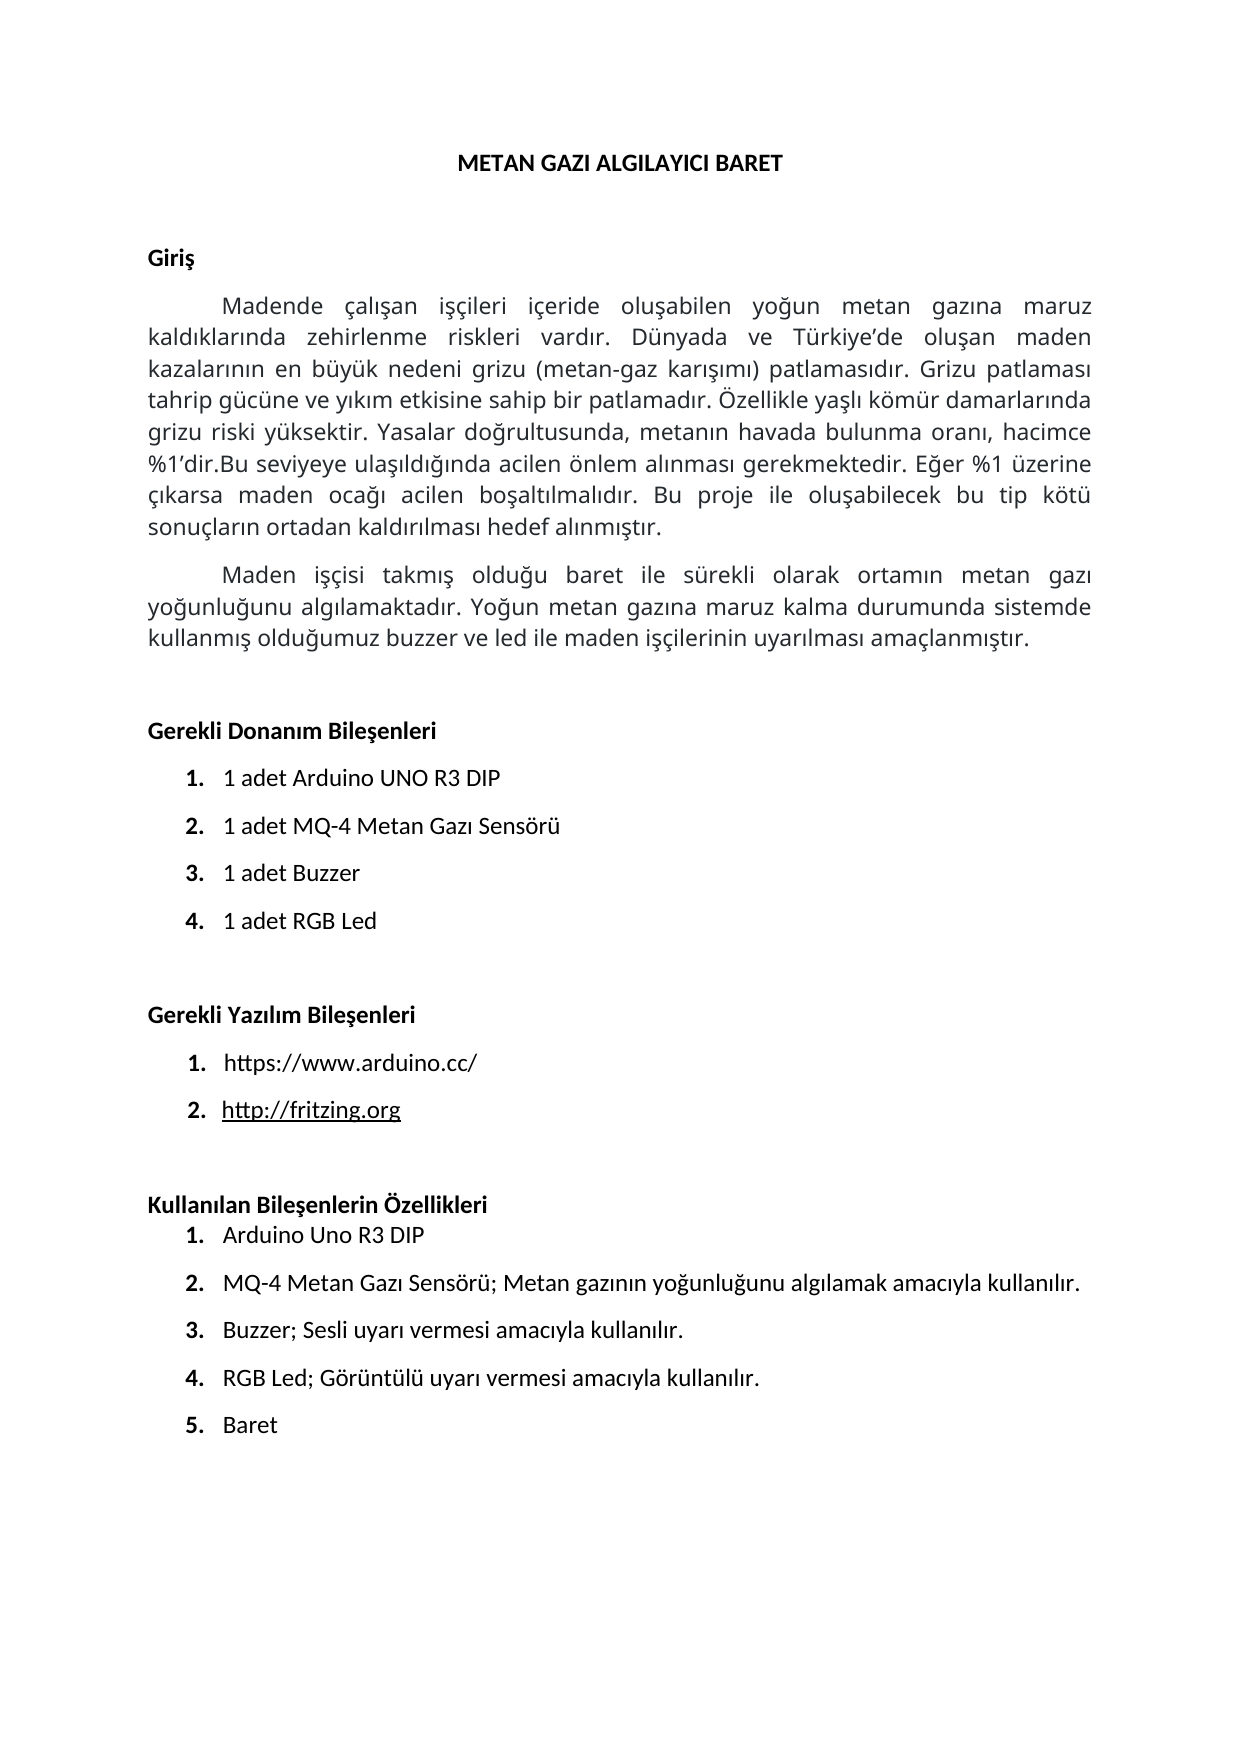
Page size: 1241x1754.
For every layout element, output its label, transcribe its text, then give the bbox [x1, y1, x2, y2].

text Maden işçisi takmış olduğu baret ile sürekli olarak ortamın metan gazı yoğunluğunu algılamaktadır. Yoğun metan gazına maruz kalma durumunda sistemde kullanmış olduğumuz buzzer ve led ile maden işçilerinin uyarılması amaçlanmıştır. [148, 559, 1093, 653]
text Gerekli Donanım Bileşenleri [148, 715, 1093, 746]
list Buzzer; Sesli uyarı vermesi amacıyla kullanılır. [185, 1314, 1093, 1345]
list Baret [185, 1409, 1093, 1440]
text Madende çalışan işçileri içeride oluşabilen yoğun metan gazına maruz kaldıklarında zehirlenme riskleri vardır. Dünyada ve Türkiye’de oluşan maden kazalarının en büyük nedeni grizu (metan-gaz karışımı) patlamasıdır. Grizu patlaması tahrip gücüne ve yıkım etkisine sahip bir patlamadır. Özellikle yaşlı kömür damarlarında grizu riski yüksektir. Yasalar doğrultusunda, metanın havada bulunma oranı, hacimce %1’dir.Bu seviyeye ulaşıldığında acilen önlem alınması gerekmektedir. Eğer %1 üzerine çıkarsa maden ocağı acilen boşaltılmalıdır. Bu proje ile oluşabilecek bu tip kötü sonuçların ortadan kaldırılması hedef alınmıştır. [148, 290, 1093, 542]
list 1 adet Arduino UNO R3 DIP [185, 763, 1093, 793]
list 1 adet Buzzer [185, 857, 1093, 888]
text Kullanılan Bileşenlerin Özellikleri [148, 1189, 1093, 1220]
text Giriş [148, 242, 1093, 273]
list MQ-4 Metan Gazı Sensörü; Metan gazının yoğunluğunu algılamak amacıyla kullanılır. [185, 1267, 1093, 1298]
text 1. https://www.arduino.cc/ [148, 1047, 1093, 1077]
list RGB Led; Görüntülü uyarı vermesi amacıyla kullanılır. [185, 1362, 1093, 1392]
list 1 adet RGB Led [185, 905, 1093, 935]
text Gerekli Yazılım Bileşenleri [148, 999, 1093, 1030]
text METAN GAZI ALGILAYICI BARET [148, 148, 1093, 178]
text 2. http://fritzing.org [148, 1094, 1093, 1125]
list Arduino Uno R3 DIP [185, 1220, 1093, 1250]
list 1 adet MQ-4 Metan Gazı Sensörü [185, 810, 1093, 841]
